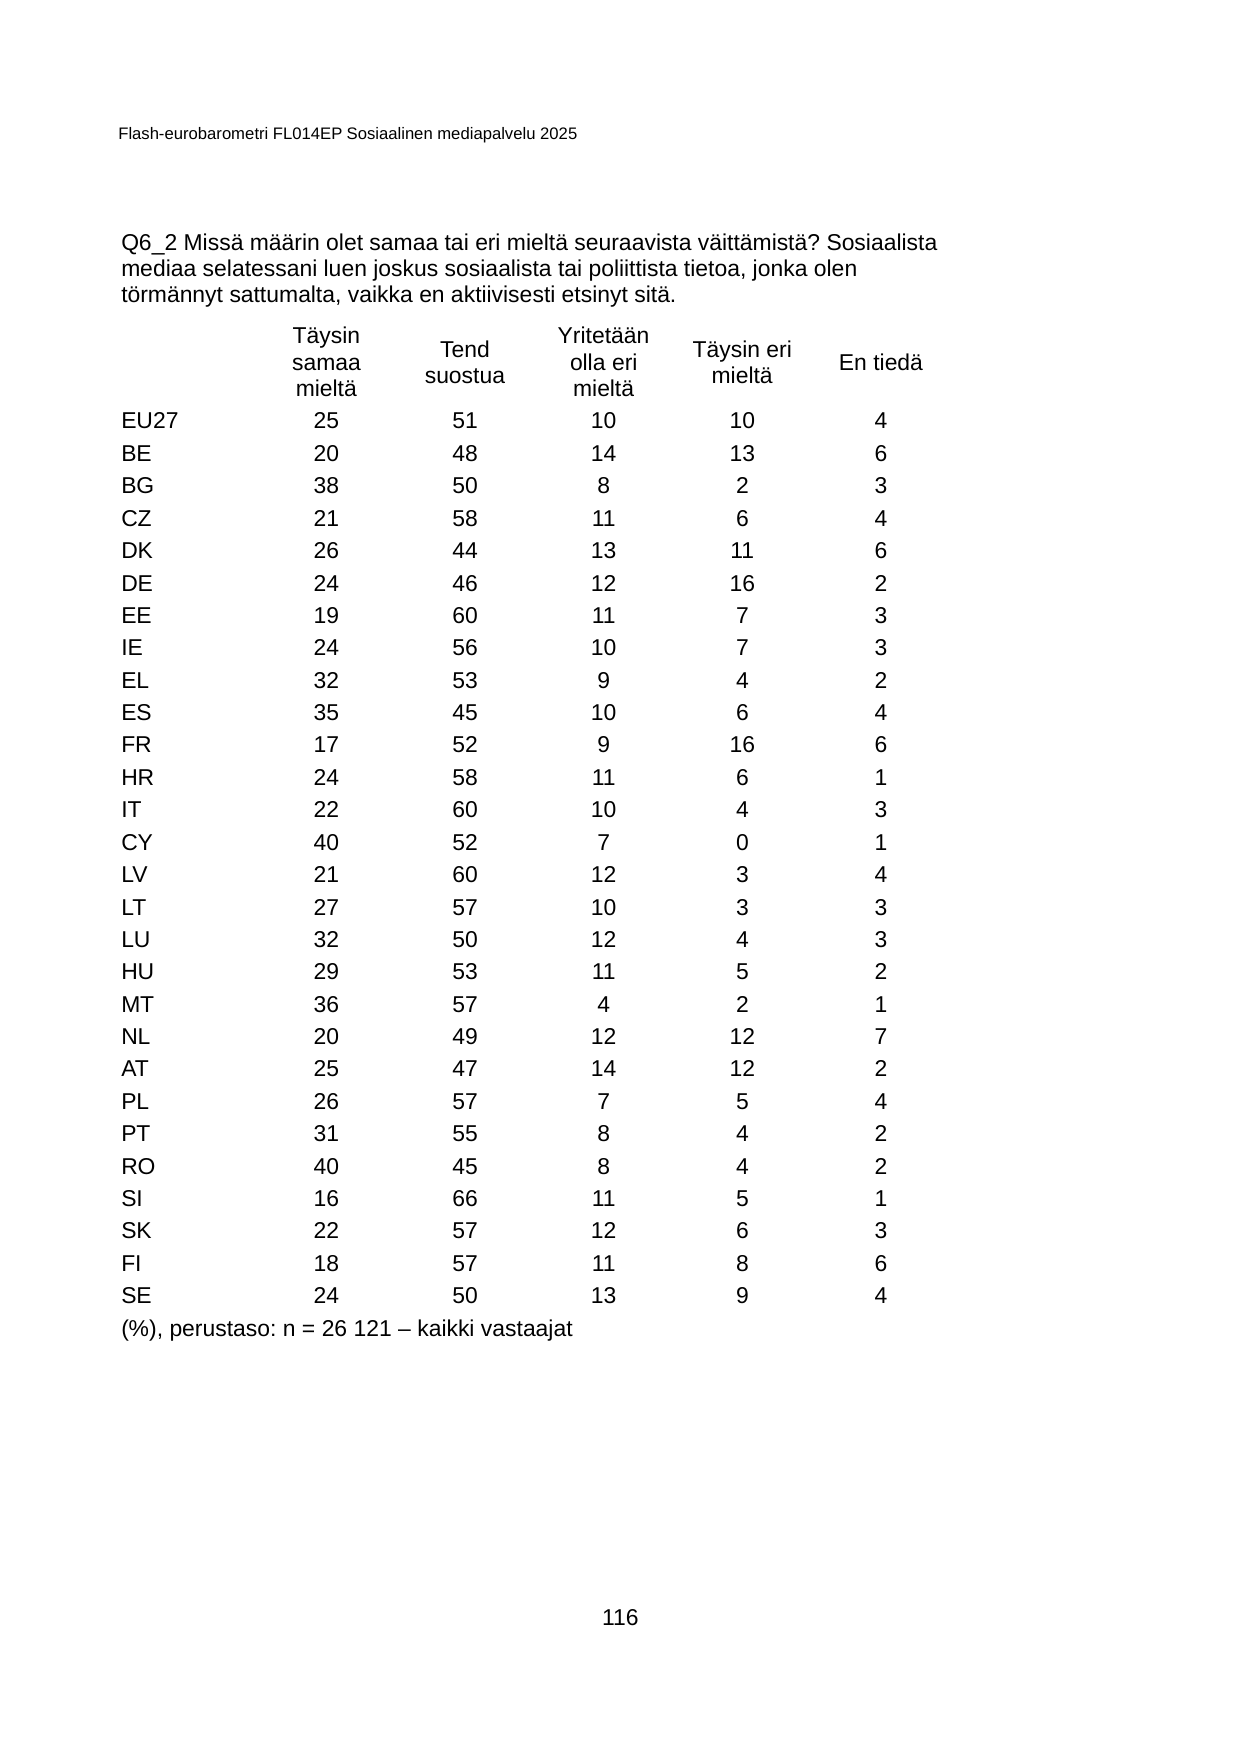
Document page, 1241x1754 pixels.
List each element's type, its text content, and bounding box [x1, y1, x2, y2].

table_cell AT [118, 1053, 257, 1085]
table_cell SK [118, 1214, 257, 1247]
table_cell 2 [673, 988, 811, 1020]
table_cell 4 [673, 1150, 811, 1182]
table_cell PL [118, 1085, 257, 1117]
table_cell LT [118, 890, 257, 923]
table_cell MT [118, 988, 257, 1020]
table_cell 6 [811, 1247, 950, 1279]
table_cell 5 [673, 1182, 811, 1214]
table_cell 14 [534, 1053, 673, 1085]
table_cell 24 [257, 1279, 395, 1312]
table_cell HU [118, 955, 257, 988]
table_cell 12 [534, 1214, 673, 1247]
table_cell 12 [534, 1020, 673, 1052]
table_cell 9 [534, 729, 673, 761]
table_cell DK [118, 534, 257, 566]
table_cell 3 [811, 631, 950, 664]
table_cell 7 [811, 1020, 950, 1052]
table_cell 12 [534, 923, 673, 955]
table_cell FR [118, 729, 257, 761]
table_cell 21 [257, 858, 395, 890]
table_cell 3 [811, 793, 950, 826]
table_cell 9 [673, 1279, 811, 1312]
table_cell 2 [673, 469, 811, 502]
table_cell 6 [811, 729, 950, 761]
table_cell 5 [673, 1085, 811, 1117]
table_cell 3 [673, 890, 811, 923]
table_cell 57 [395, 890, 534, 923]
table_cell 31 [257, 1117, 395, 1149]
table_cell 25 [257, 1053, 395, 1085]
table_cell 13 [534, 534, 673, 566]
table_cell CZ [118, 502, 257, 534]
table_cell ES [118, 696, 257, 728]
table_cell 22 [257, 793, 395, 826]
table_cell 3 [673, 858, 811, 890]
table_cell 57 [395, 988, 534, 1020]
table_cell 11 [534, 1182, 673, 1214]
table_cell 3 [811, 1214, 950, 1247]
table_cell 2 [811, 1053, 950, 1085]
table_cell 4 [811, 696, 950, 728]
table_cell EE [118, 599, 257, 631]
table_cell 36 [257, 988, 395, 1020]
table_cell 10 [534, 793, 673, 826]
table_cell Yritetään olla eri mieltä [534, 320, 673, 404]
table_cell 38 [257, 469, 395, 502]
table_cell 1 [811, 826, 950, 858]
table_cell 32 [257, 923, 395, 955]
table_cell 32 [257, 664, 395, 696]
table_cell 20 [257, 1020, 395, 1052]
table_cell EL [118, 664, 257, 696]
table_cell 16 [257, 1182, 395, 1214]
table_cell 49 [395, 1020, 534, 1052]
table_cell 4 [811, 405, 950, 437]
table_cell Täysin eri mieltä [673, 320, 811, 404]
table_cell 2 [811, 955, 950, 988]
table_cell SE [118, 1279, 257, 1312]
table_header Q6_2 Missä määrin olet samaa tai eri mieltä seuraavista väittämistä? Sosiaalista mediaa selatessani luen joskus sosiaalista tai poliittista tietoa, jonka olen törmännyt sattumalta, vaikka en aktiivisesti etsinyt sitä. [118, 217, 950, 319]
table_cell 10 [673, 405, 811, 437]
table_cell 58 [395, 761, 534, 793]
table_cell 11 [673, 534, 811, 566]
table_cell 1 [811, 988, 950, 1020]
table_cell 24 [257, 566, 395, 599]
table_cell 11 [534, 955, 673, 988]
table_cell 45 [395, 696, 534, 728]
table_cell 57 [395, 1085, 534, 1117]
table_cell 12 [534, 566, 673, 599]
table_cell 56 [395, 631, 534, 664]
table_cell 1 [811, 761, 950, 793]
table_cell 7 [534, 1085, 673, 1117]
table_cell BG [118, 469, 257, 502]
table_cell 11 [534, 599, 673, 631]
table_cell 10 [534, 631, 673, 664]
table_cell FI [118, 1247, 257, 1279]
table_cell 14 [534, 437, 673, 469]
table_cell 8 [534, 1150, 673, 1182]
table_cell 60 [395, 599, 534, 631]
table_cell 4 [811, 1085, 950, 1117]
table_cell 16 [673, 566, 811, 599]
table_cell 57 [395, 1247, 534, 1279]
table_cell 35 [257, 696, 395, 728]
table_cell BE [118, 437, 257, 469]
table_cell 8 [534, 1117, 673, 1149]
table_cell 10 [534, 696, 673, 728]
table_cell 26 [257, 1085, 395, 1117]
table_cell 9 [534, 664, 673, 696]
table_cell RO [118, 1150, 257, 1182]
table_cell 55 [395, 1117, 534, 1149]
table_cell 8 [673, 1247, 811, 1279]
table_cell 46 [395, 566, 534, 599]
table_cell 48 [395, 437, 534, 469]
table_cell HR [118, 761, 257, 793]
table_cell LV [118, 858, 257, 890]
table_cell 50 [395, 1279, 534, 1312]
table_cell 0 [673, 826, 811, 858]
table_cell 3 [811, 469, 950, 502]
table_cell 66 [395, 1182, 534, 1214]
table_cell 7 [673, 599, 811, 631]
table_cell 4 [811, 502, 950, 534]
table_cell 22 [257, 1214, 395, 1247]
table_cell 44 [395, 534, 534, 566]
table_cell 4 [673, 793, 811, 826]
table_cell 19 [257, 599, 395, 631]
table_cell IT [118, 793, 257, 826]
table_cell 50 [395, 469, 534, 502]
table_cell 4 [673, 664, 811, 696]
table_cell 45 [395, 1150, 534, 1182]
table_cell 60 [395, 858, 534, 890]
table_cell 2 [811, 1117, 950, 1149]
table_cell 10 [534, 890, 673, 923]
table_cell 11 [534, 761, 673, 793]
table_cell 3 [811, 890, 950, 923]
table_cell CY [118, 826, 257, 858]
table_cell 4 [534, 988, 673, 1020]
table_cell NL [118, 1020, 257, 1052]
table_cell PT [118, 1117, 257, 1149]
table_cell 1 [811, 1182, 950, 1214]
table_cell 24 [257, 631, 395, 664]
table_cell 6 [673, 761, 811, 793]
table_cell 2 [811, 664, 950, 696]
table_cell 7 [673, 631, 811, 664]
table_cell 52 [395, 826, 534, 858]
table_cell 58 [395, 502, 534, 534]
table_cell 7 [534, 826, 673, 858]
table_cell 40 [257, 1150, 395, 1182]
table_cell 6 [811, 534, 950, 566]
table_cell 13 [673, 437, 811, 469]
table_cell DE [118, 566, 257, 599]
table_cell 5 [673, 955, 811, 988]
table_cell 25 [257, 405, 395, 437]
table_cell 26 [257, 534, 395, 566]
table_cell 11 [534, 502, 673, 534]
table_cell 53 [395, 955, 534, 988]
table_cell 2 [811, 1150, 950, 1182]
table_cell 4 [673, 923, 811, 955]
table_cell 52 [395, 729, 534, 761]
table_cell 47 [395, 1053, 534, 1085]
table_cell 12 [534, 858, 673, 890]
table_cell 21 [257, 502, 395, 534]
table_cell 18 [257, 1247, 395, 1279]
table_cell [118, 320, 257, 404]
table_cell 51 [395, 405, 534, 437]
table_cell 12 [673, 1020, 811, 1052]
table_cell 4 [673, 1117, 811, 1149]
table_cell 12 [673, 1053, 811, 1085]
table_cell 27 [257, 890, 395, 923]
table_cell 8 [534, 469, 673, 502]
table_cell LU [118, 923, 257, 955]
table_cell 60 [395, 793, 534, 826]
table_cell IE [118, 631, 257, 664]
table_cell EU27 [118, 405, 257, 437]
table_cell 11 [534, 1247, 673, 1279]
table_cell 6 [811, 437, 950, 469]
table_cell 3 [811, 923, 950, 955]
table_cell 57 [395, 1214, 534, 1247]
table_cell SI [118, 1182, 257, 1214]
table_cell 2 [811, 566, 950, 599]
table_cell 16 [673, 729, 811, 761]
table_cell 20 [257, 437, 395, 469]
table_cell 4 [811, 1279, 950, 1312]
table_cell En tiedä [811, 320, 950, 404]
table_cell 24 [257, 761, 395, 793]
table_cell 17 [257, 729, 395, 761]
table_cell 40 [257, 826, 395, 858]
table_cell (%), perustaso: n = 26 121 – kaikki vastaajat [118, 1312, 950, 1344]
table_cell 53 [395, 664, 534, 696]
table_cell 29 [257, 955, 395, 988]
table_cell Tend suostua [395, 320, 534, 404]
table_cell 13 [534, 1279, 673, 1312]
table_cell 10 [534, 405, 673, 437]
table_cell 4 [811, 858, 950, 890]
table_cell 6 [673, 696, 811, 728]
table_cell 6 [673, 502, 811, 534]
table_cell Täysin samaa mieltä [257, 320, 395, 404]
table_cell 3 [811, 599, 950, 631]
table_cell 6 [673, 1214, 811, 1247]
table_cell 50 [395, 923, 534, 955]
